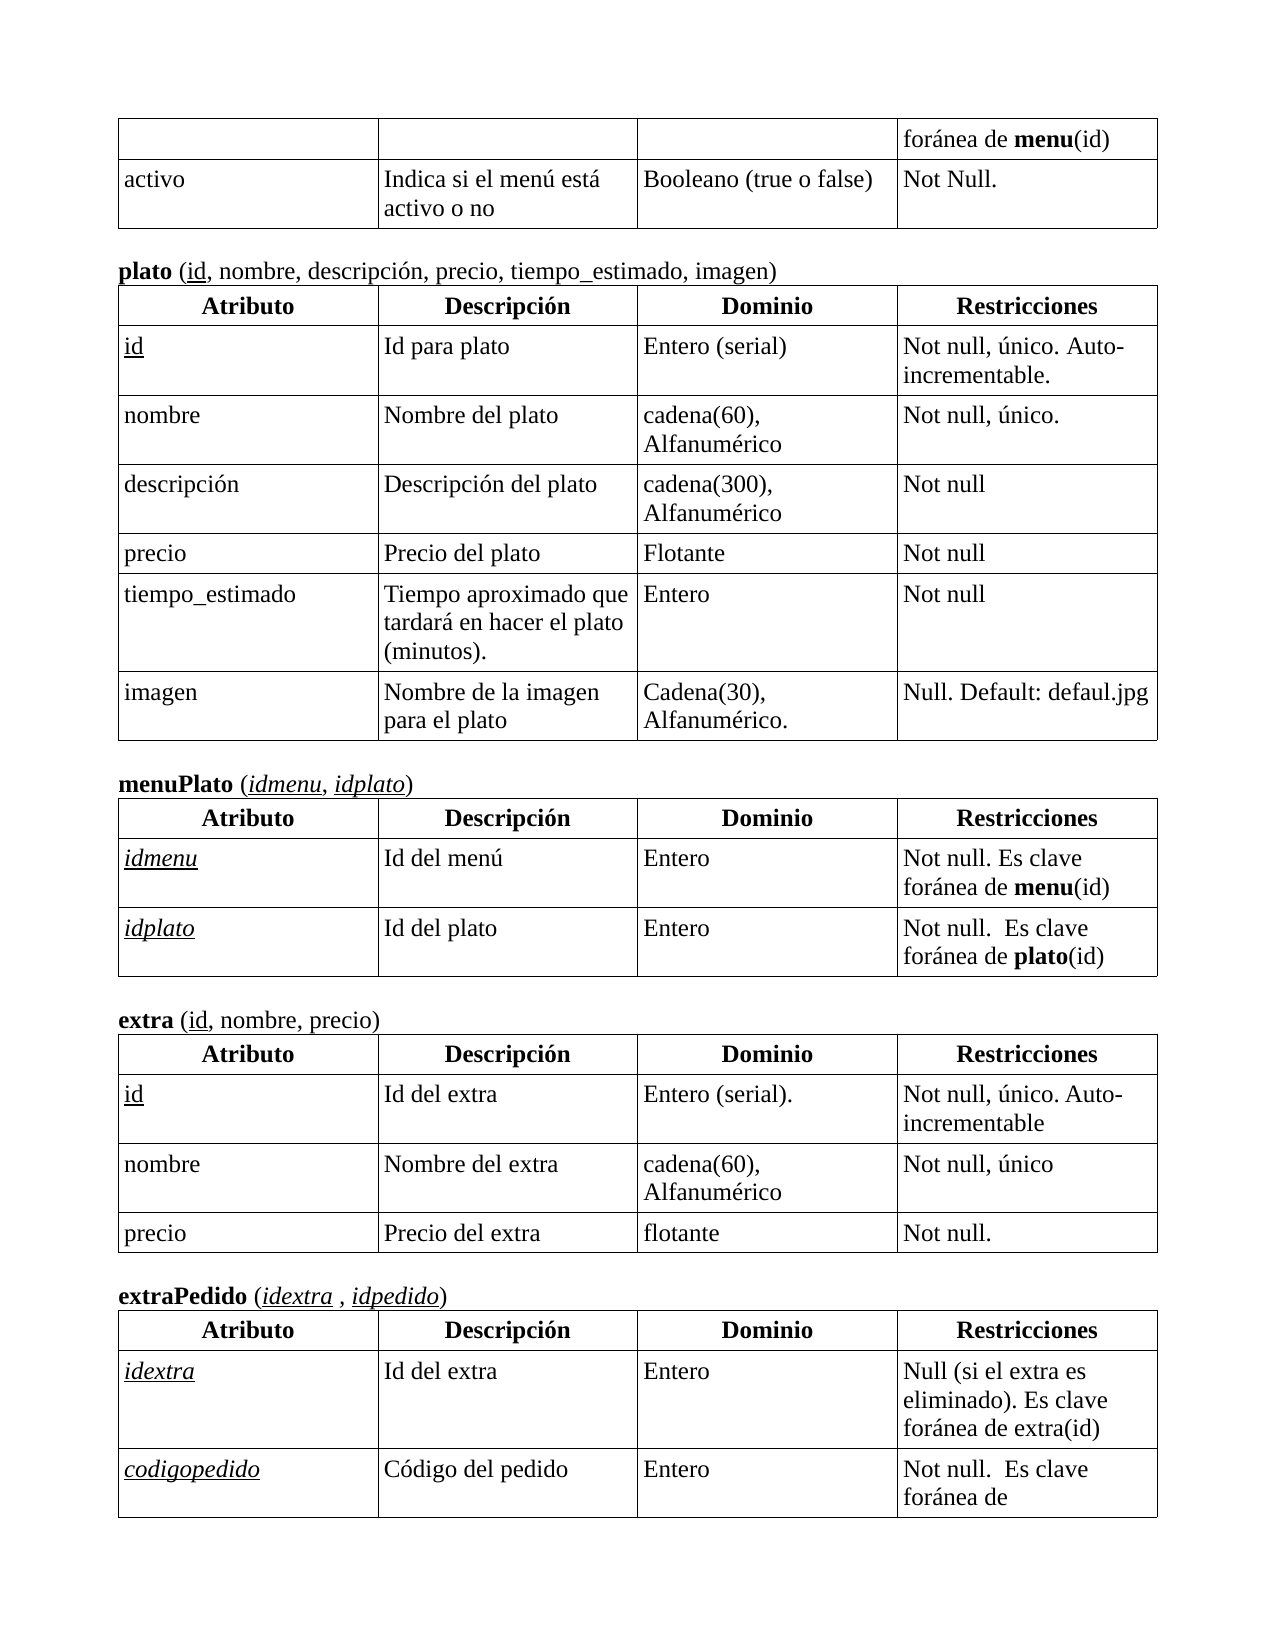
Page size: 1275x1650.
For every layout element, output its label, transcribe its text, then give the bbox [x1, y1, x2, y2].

table_cell Precio del plato [379, 534, 637, 573]
table_cell Not null. Es clave foránea de [898, 1449, 1157, 1517]
table_cell id [119, 1075, 378, 1143]
table_cell Booleano (true o false) [638, 160, 897, 227]
table_cell Descripción del plato [379, 465, 637, 533]
table_cell Null (si el extra es eliminado). Es clave foránea de extra(id) [898, 1351, 1157, 1448]
table_header Dominio [638, 286, 897, 325]
text plato (id, nombre, descripción, precio, tiempo_estimado, imagen) [118, 256, 1157, 285]
table_header Dominio [638, 1311, 897, 1350]
table_cell [379, 119, 637, 158]
table_cell Not null [898, 465, 1157, 533]
table_cell idplato [119, 908, 378, 976]
table_cell Null. Default: defaul.jpg [898, 672, 1157, 740]
table_cell Nombre del extra [379, 1144, 637, 1212]
table_cell Id del extra [379, 1075, 637, 1143]
table_cell Id del plato [379, 908, 637, 976]
table_cell Cadena(30), Alfanumérico. [638, 672, 897, 740]
table_cell Entero [638, 839, 897, 907]
table_cell id [119, 326, 378, 394]
table_cell Not null, único. [898, 396, 1157, 463]
table_cell Entero (serial). [638, 1075, 897, 1143]
table_header Restricciones [898, 286, 1157, 325]
table_cell [119, 119, 378, 158]
table_cell Not null. Es clave foránea de menu(id) [898, 839, 1157, 907]
table_cell precio [119, 1213, 378, 1252]
table_cell foránea de menu(id) [898, 119, 1157, 158]
table_cell Not null [898, 574, 1157, 671]
table_cell cadena(60), Alfanumérico [638, 396, 897, 463]
table_cell Código del pedido [379, 1449, 637, 1517]
table_cell Entero [638, 908, 897, 976]
table_cell Not null, único [898, 1144, 1157, 1212]
table_cell idextra [119, 1351, 378, 1448]
table_header Dominio [638, 799, 897, 838]
table_cell nombre [119, 396, 378, 463]
table_cell Id para plato [379, 326, 637, 394]
table_cell Not Null. [898, 160, 1157, 227]
table_header Restricciones [898, 799, 1157, 838]
table_cell codigopedido [119, 1449, 378, 1517]
table_header Descripción [379, 286, 637, 325]
table_header Atributo [119, 1035, 378, 1074]
text menuPlato (idmenu, idplato) [118, 769, 1157, 797]
table_cell idmenu [119, 839, 378, 907]
table_cell Id del extra [379, 1351, 637, 1448]
table_cell activo [119, 160, 378, 227]
table_cell Entero [638, 1449, 897, 1517]
table_cell Not null. [898, 1213, 1157, 1252]
table_header Descripción [379, 1311, 637, 1350]
table_cell precio [119, 534, 378, 573]
text extraPedido (idextra , idpedido) [118, 1281, 1157, 1310]
table_cell Not null, único. Auto-incrementable [898, 1075, 1157, 1143]
table_header Restricciones [898, 1311, 1157, 1350]
table_cell Not null [898, 534, 1157, 573]
table_cell Id del menú [379, 839, 637, 907]
table_cell Nombre de la imagen para el plato [379, 672, 637, 740]
table_cell cadena(60), Alfanumérico [638, 1144, 897, 1212]
table_cell Entero [638, 1351, 897, 1448]
table_cell Nombre del plato [379, 396, 637, 463]
table_header Atributo [119, 286, 378, 325]
table_cell imagen [119, 672, 378, 740]
table_header Atributo [119, 1311, 378, 1350]
table_cell Tiempo aproximado que tardará en hacer el plato (minutos). [379, 574, 637, 671]
table_header Descripción [379, 1035, 637, 1074]
table_cell Entero [638, 574, 897, 671]
table_cell Not null. Es clave foránea de plato(id) [898, 908, 1157, 976]
table_cell Precio del extra [379, 1213, 637, 1252]
table_header Atributo [119, 799, 378, 838]
table_cell tiempo_estimado [119, 574, 378, 671]
table_header Descripción [379, 799, 637, 838]
table_header Dominio [638, 1035, 897, 1074]
table_cell Entero (serial) [638, 326, 897, 394]
table_cell Flotante [638, 534, 897, 573]
table_header Restricciones [898, 1035, 1157, 1074]
table_cell nombre [119, 1144, 378, 1212]
table_cell descripción [119, 465, 378, 533]
table_cell [638, 119, 897, 158]
table_cell cadena(300), Alfanumérico [638, 465, 897, 533]
text extra (id, nombre, precio) [118, 1005, 1157, 1033]
table_cell flotante [638, 1213, 897, 1252]
table_cell Indica si el menú está activo o no [379, 160, 637, 227]
table_cell Not null, único. Auto-incrementable. [898, 326, 1157, 394]
